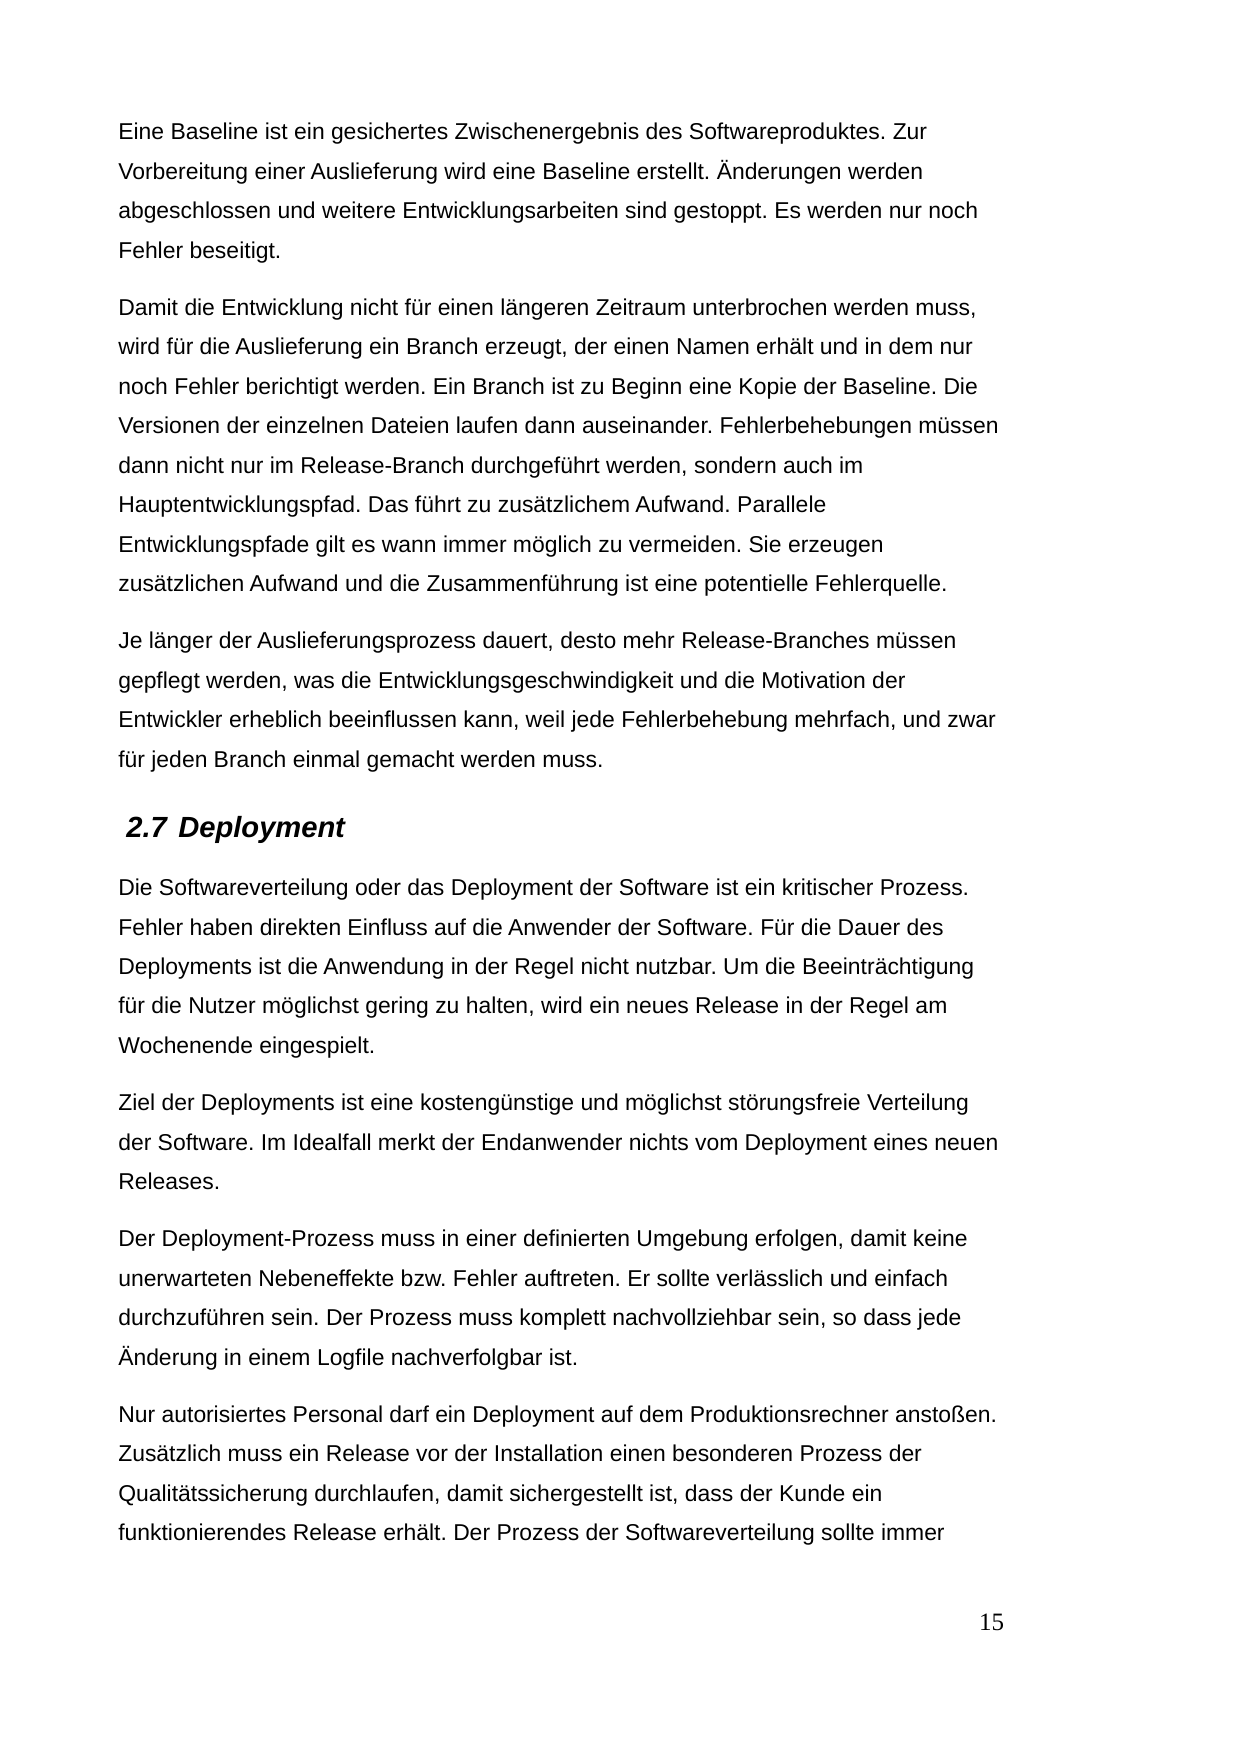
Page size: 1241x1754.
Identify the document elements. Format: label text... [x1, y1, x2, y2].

text Die Softwareverteilung oder das Deployment der Software ist ein kritischer Prozess. Fehler haben direkten Einfluss auf die Anwender der Software. Für die Dauer des Deployments ist die Anwendung in der Regel nicht nutzbar. Um die Beeinträchtigung für die Nutzer möglichst gering zu halten, wird ein neues Release in der Regel am Wochenende eingespielt. [118, 874, 1004, 1058]
text Damit die Entwicklung nicht für einen längeren Zeitraum unterbrochen werden muss, wird für die Auslieferung ein Branch erzeugt, der einen Namen erhält und in dem nur noch Fehler berichtigt werden. Ein Branch ist zu Beginn eine Kopie der Baseline. Die Versionen der einzelnen Dateien laufen dann auseinander. Fehlerbehebungen müssen dann nicht nur im Release-Branch durchgeführt werden, sondern auch im Hauptentwicklungspfad. Das führt zu zusätzlichem Aufwand. Parallele Entwicklungspfade gilt es wann immer möglich zu vermeiden. Sie erzeugen zusätzlichen Aufwand und die Zusammenführung ist eine potentielle Fehlerquelle. [118, 294, 1004, 596]
text Ziel der Deployments ist eine kostengünstige und möglichst störungsfreie Verteilung der Software. Im Idealfall merkt der Endanwender nichts vom Deployment eines neuen Releases. [118, 1089, 1004, 1194]
text Der Deployment-Prozess muss in einer definierten Umgebung erfolgen, damit keine unerwarteten Nebeneffekte bzw. Fehler auftreten. Er sollte verlässlich und einfach durchzuführen sein. Der Prozess muss komplett nachvollziehbar sein, so dass jede Änderung in einem Logfile nachverfolgbar ist. [118, 1225, 1004, 1370]
text Nur autorisiertes Personal darf ein Deployment auf dem Produktionsrechner anstoßen. Zusätzlich muss ein Release vor der Installation einen besonderen Prozess der Qualitätssicherung durchlaufen, damit sichergestellt ist, dass der Kunde ein funktionierendes Release erhält. Der Prozess der Softwareverteilung sollte immer [118, 1401, 1004, 1546]
text Je länger der Auslieferungsprozess dauert, desto mehr Release-Branches müssen gepflegt werden, was die Entwicklungsgeschwindigkeit und die Motivation der Entwickler erheblich beeinflussen kann, weil jede Fehlerbehebung mehrfach, und zwar für jeden Branch einmal gemacht werden muss. [118, 627, 1004, 772]
text Eine Baseline ist ein gesichertes Zwischenergebnis des Softwareproduktes. Zur Vorbereitung einer Auslieferung wird eine Baseline erstellt. Änderungen werden abgeschlossen und weitere Entwicklungsarbeiten sind gestoppt. Es werden nur noch Fehler beseitigt. [118, 118, 1004, 263]
subtitle Deployment [118, 810, 1004, 844]
